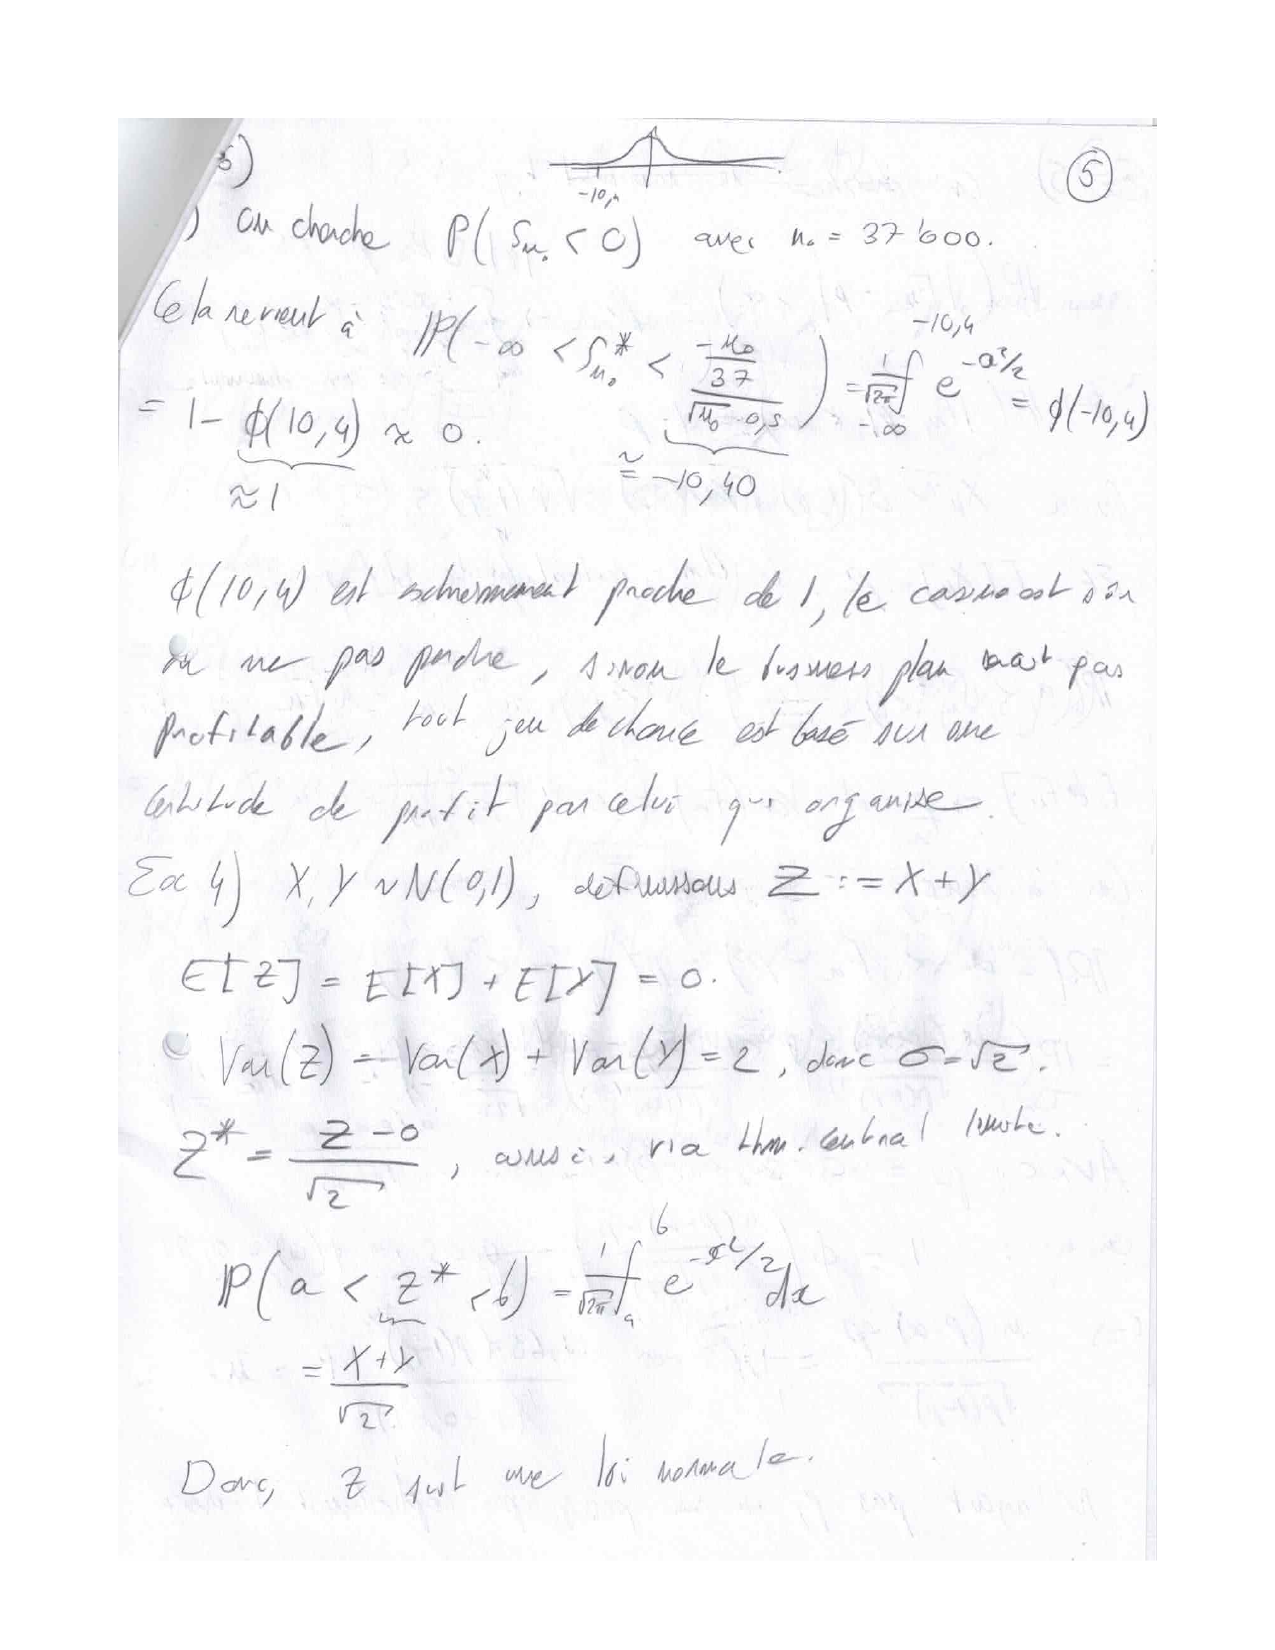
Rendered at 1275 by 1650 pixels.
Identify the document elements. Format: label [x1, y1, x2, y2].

picture [118, 118, 1157, 1561]
